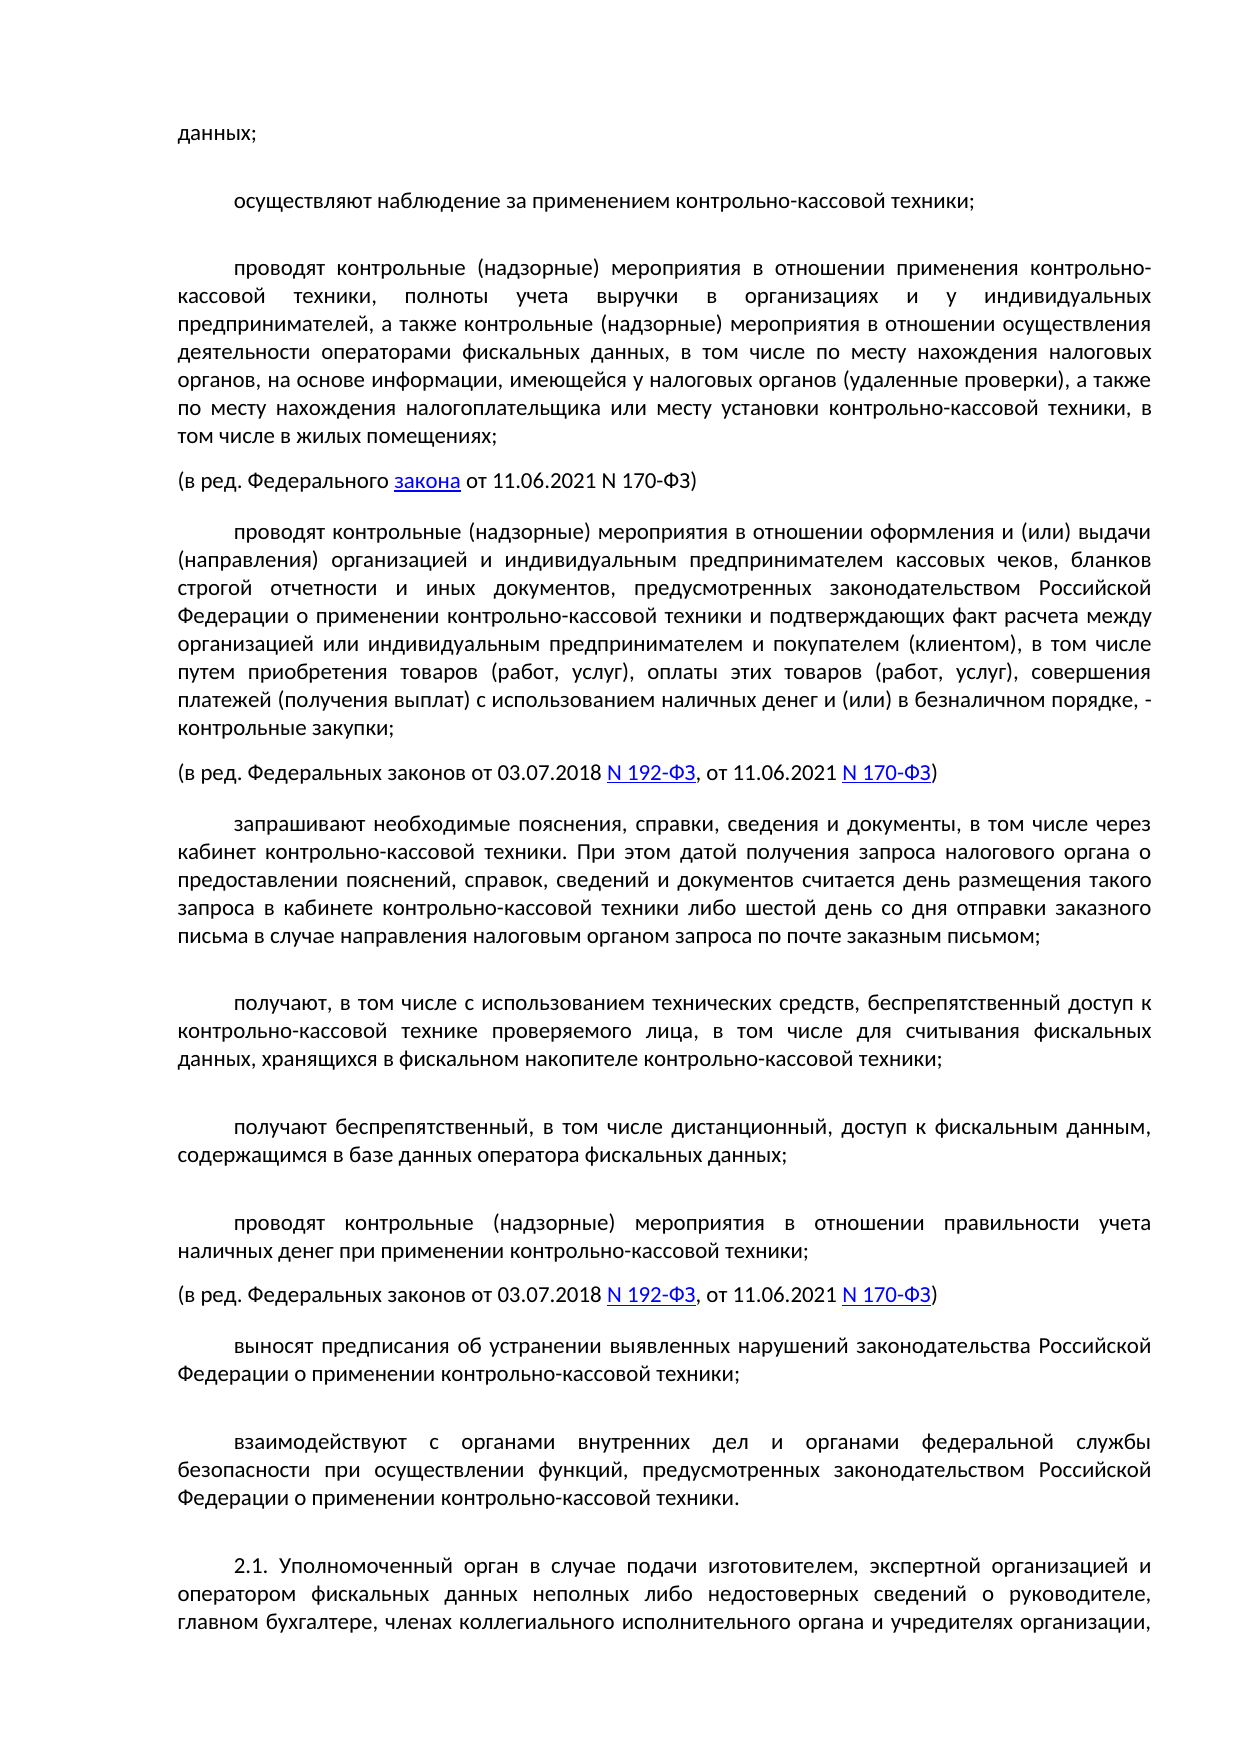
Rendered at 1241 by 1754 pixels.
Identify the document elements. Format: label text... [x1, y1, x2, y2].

text проводят контрольные (надзорные) мероприятия в отношении оформления и (или) выдачи (направления) организацией и индивидуальным предпринимателем кассовых чеков, бланков строгой отчетности и иных документов, предусмотренных законодательством Российской Федерации о применении контрольно-кассовой техники и подтверждающих факт расчета между организацией или индивидуальным предпринимателем и покупателем (клиентом), в том числе путем приобретения товаров (работ, услуг), оплаты этих товаров (работ, услуг), совершения платежей (получения выплат) с использованием наличных денег и (или) в безналичном порядке, - контрольные закупки; [177, 517, 1152, 741]
text выносят предписания об устранении выявленных нарушений законодательства Российской Федерации о применении контрольно-кассовой техники; [177, 1331, 1152, 1387]
text (в ред. Федерального закона от 11.06.2021 N 170-ФЗ) [177, 466, 1152, 494]
text запрашивают необходимые пояснения, справки, сведения и документы, в том числе через кабинет контрольно-кассовой техники. При этом датой получения запроса налогового органа о предоставлении пояснений, справок, сведений и документов считается день размещения такого запроса в кабинете контрольно-кассовой техники либо шестой день со дня отправки заказного письма в случае направления налоговым органом запроса по почте заказным письмом; [177, 809, 1152, 949]
text проводят контрольные (надзорные) мероприятия в отношении правильности учета наличных денег при применении контрольно-кассовой техники; [177, 1208, 1152, 1264]
text 2.1. Уполномоченный орган в случае подачи изготовителем, экспертной организацией и оператором фискальных данных неполных либо недостоверных сведений о руководителе, главном бухгалтере, членах коллегиального исполнительного органа и учредителях организации, [177, 1551, 1152, 1635]
text данных; [177, 118, 1152, 146]
text (в ред. Федеральных законов от 03.07.2018 N 192-ФЗ, от 11.06.2021 N 170-ФЗ) [177, 758, 1152, 786]
text (в ред. Федеральных законов от 03.07.2018 N 192-ФЗ, от 11.06.2021 N 170-ФЗ) [177, 1281, 1152, 1308]
text получают беспрепятственный, в том числе дистанционный, доступ к фискальным данным, содержащимся в базе данных оператора фискальных данных; [177, 1112, 1152, 1168]
text получают, в том числе с использованием технических средств, беспрепятственный доступ к контрольно-кассовой технике проверяемого лица, в том числе для считывания фискальных данных, хранящихся в фискальном накопителе контрольно-кассовой техники; [177, 988, 1152, 1073]
text взаимодействуют с органами внутренних дел и органами федеральной службы безопасности при осуществлении функций, предусмотренных законодательством Российской Федерации о применении контрольно-кассовой техники. [177, 1427, 1152, 1511]
text осуществляют наблюдение за применением контрольно-кассовой техники; [177, 186, 1152, 214]
text проводят контрольные (надзорные) мероприятия в отношении применения контрольно-кассовой техники, полноты учета выручки в организациях и у индивидуальных предпринимателей, а также контрольные (надзорные) мероприятия в отношении осуществления деятельности операторами фискальных данных, в том числе по месту нахождения налоговых органов, на основе информации, имеющейся у налоговых органов (удаленные проверки), а также по месту нахождения налогоплательщика или месту установки контрольно-кассовой техники, в том числе в жилых помещениях; [177, 253, 1152, 449]
